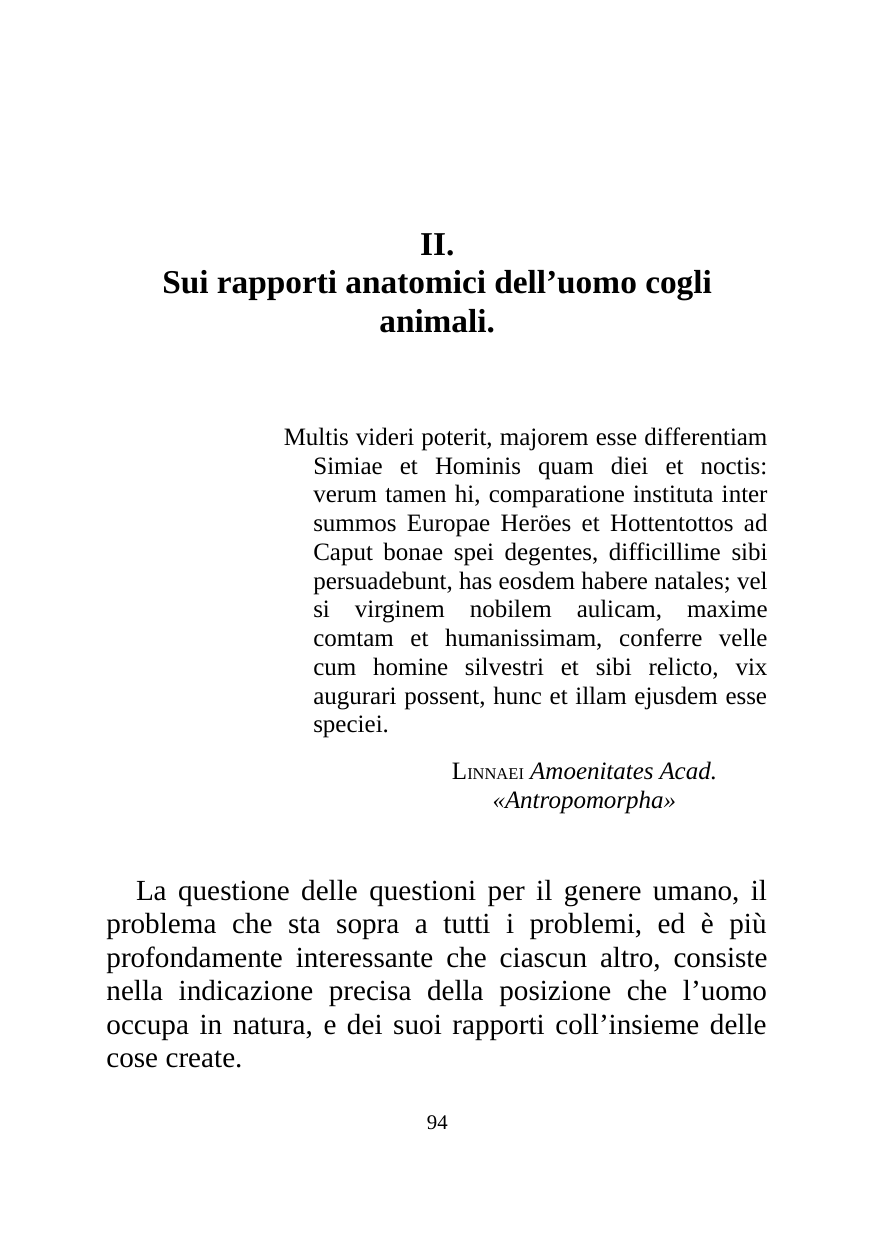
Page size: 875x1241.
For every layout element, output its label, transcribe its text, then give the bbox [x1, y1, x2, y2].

subtitle II. Sui rapporti anatomici dell’uomo cogli animali. [106, 224, 768, 339]
text Linnaei Amoenitates Acad. «Antropomorpha» [403, 756, 768, 813]
text La questione delle questioni per il genere umano, il problema che sta sopra a tutti i problemi, ed è più profondamente interessante che ciascun altro, consiste nella indicazione precisa della posizione che l’uomo occupa in natura, e dei suoi rapporti coll’insieme delle cose create. [106, 873, 768, 1074]
text Multis videri poterit, majorem esse differentiam Simiae et Hominis quam diei et noctis: verum tamen hi, comparatione instituta inter summos Europae Heröes et Hottentottos ad Caput bonae spei degentes, difficillime sibi persuadebunt, has eosdem habere natales; vel si virginem nobilem aulicam, maxime comtam et humanissimam, conferre velle cum homine silvestri et sibi relicto, vix augurari possent, hunc et illam ejusdem esse speciei. [283, 422, 768, 738]
